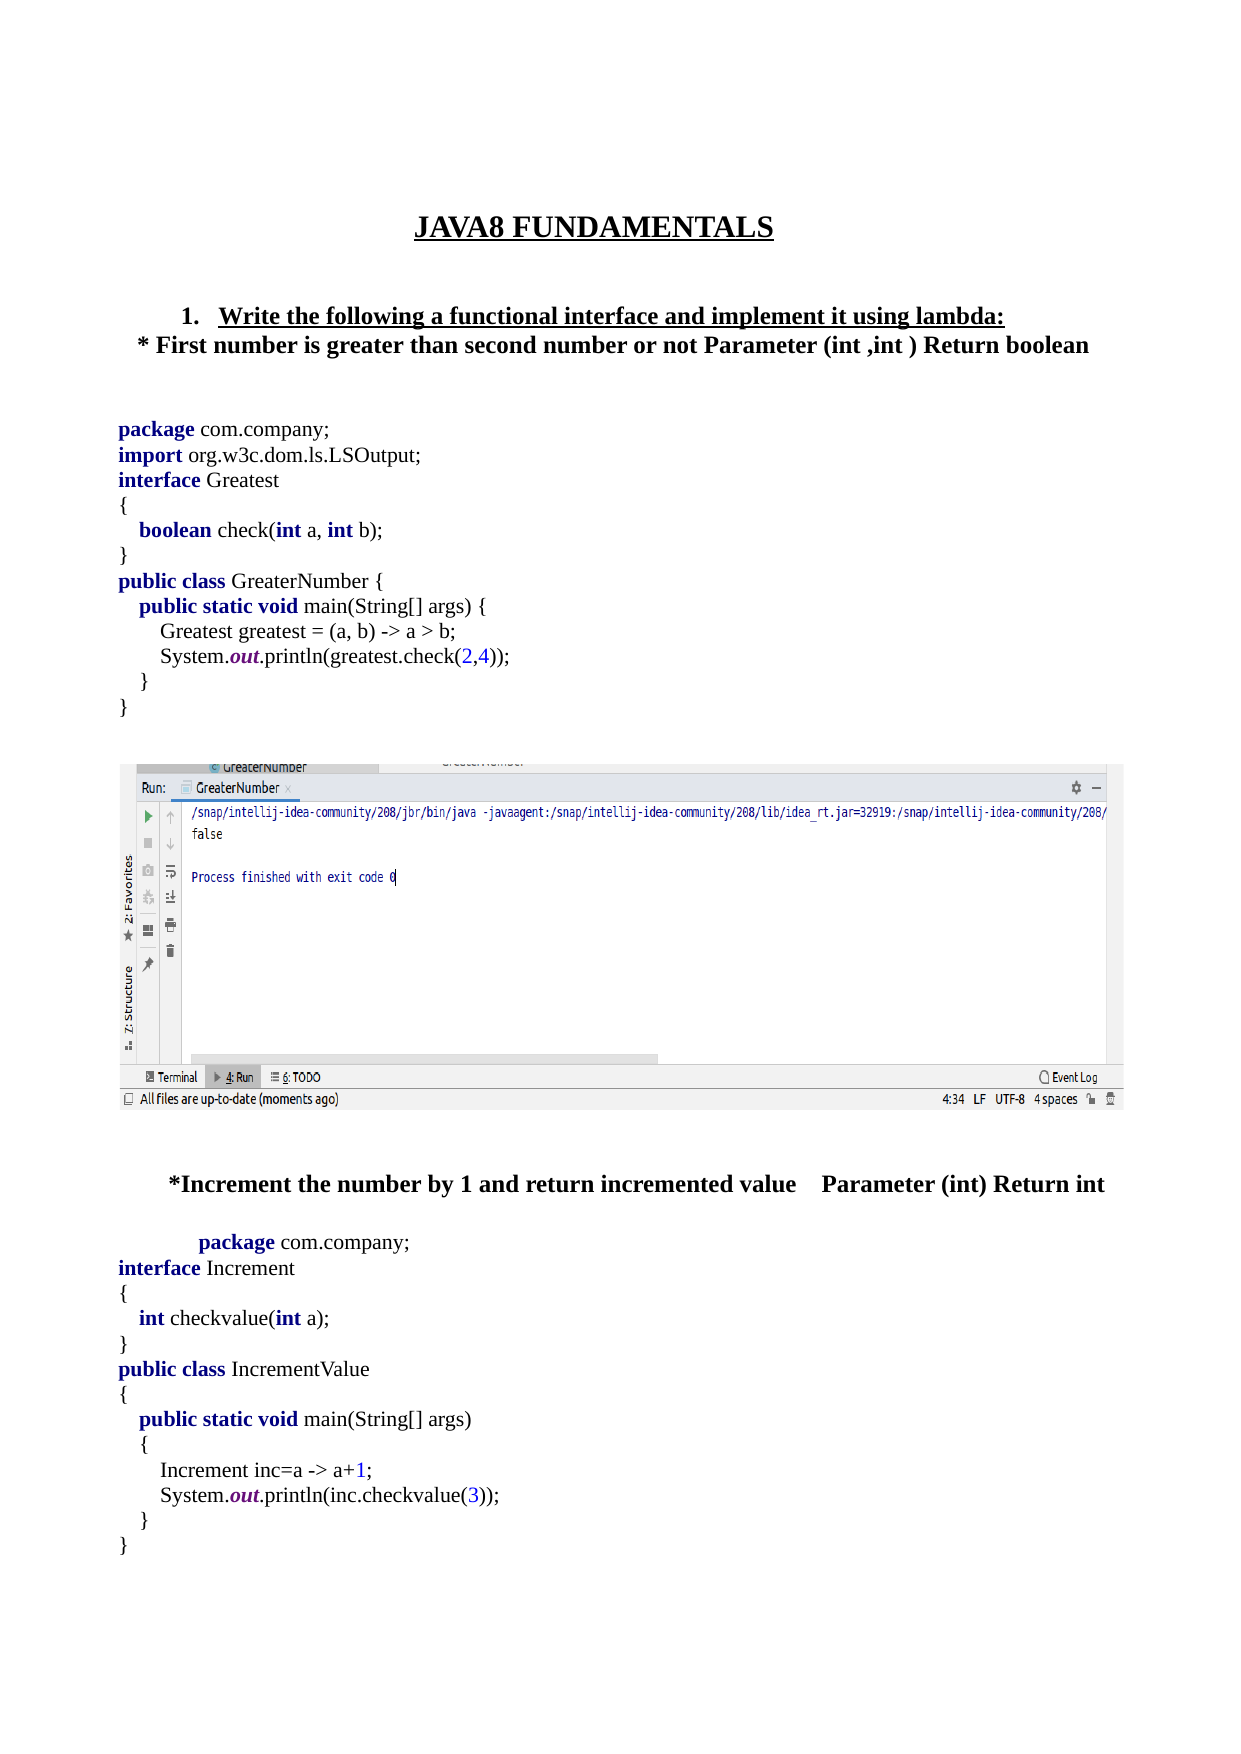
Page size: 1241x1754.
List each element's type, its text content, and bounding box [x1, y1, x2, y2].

text Increment inc=a -> a+1; [118, 1457, 1122, 1482]
text { [118, 1381, 1122, 1406]
text interface Increment [118, 1255, 1122, 1280]
text System.out.println(greatest.check(2,4)); [118, 643, 1122, 668]
text public static void main(String[] args) { [118, 593, 1122, 618]
text interface Greatest [118, 467, 1122, 492]
text } [118, 1532, 1122, 1557]
text { [118, 492, 1122, 517]
text { [118, 1431, 1122, 1457]
text public class GreaterNumber { [118, 568, 1122, 593]
text JAVA8 FUNDAMENTALS [118, 208, 1122, 244]
text } [118, 694, 1122, 719]
text package com.company; [118, 416, 1122, 442]
text } [118, 1507, 1122, 1532]
text *Increment the number by 1 and return incremented value Parameter (int) Return int [118, 1169, 1122, 1197]
text { [118, 1280, 1122, 1305]
text boolean check(int a, int b); [118, 517, 1122, 542]
text package com.company; [118, 1226, 1122, 1255]
text int checkvalue(int a); [118, 1305, 1122, 1331]
text import org.w3c.dom.ls.LSOutput; [118, 442, 1122, 467]
text public static void main(String[] args) [118, 1406, 1122, 1431]
text System.out.println(inc.checkvalue(3)); [118, 1482, 1122, 1507]
list Write the following a functional interface and implement it using lambda: [181, 301, 1122, 330]
text } [118, 1331, 1122, 1356]
picture [119, 764, 1124, 1108]
text public class IncrementValue [118, 1356, 1122, 1381]
text } [118, 542, 1122, 568]
text } [118, 668, 1122, 694]
text * First number is greater than second number or not Parameter (int ,int ) Return boolean [118, 330, 1122, 359]
text Greatest greatest = (a, b) -> a > b; [118, 618, 1122, 643]
